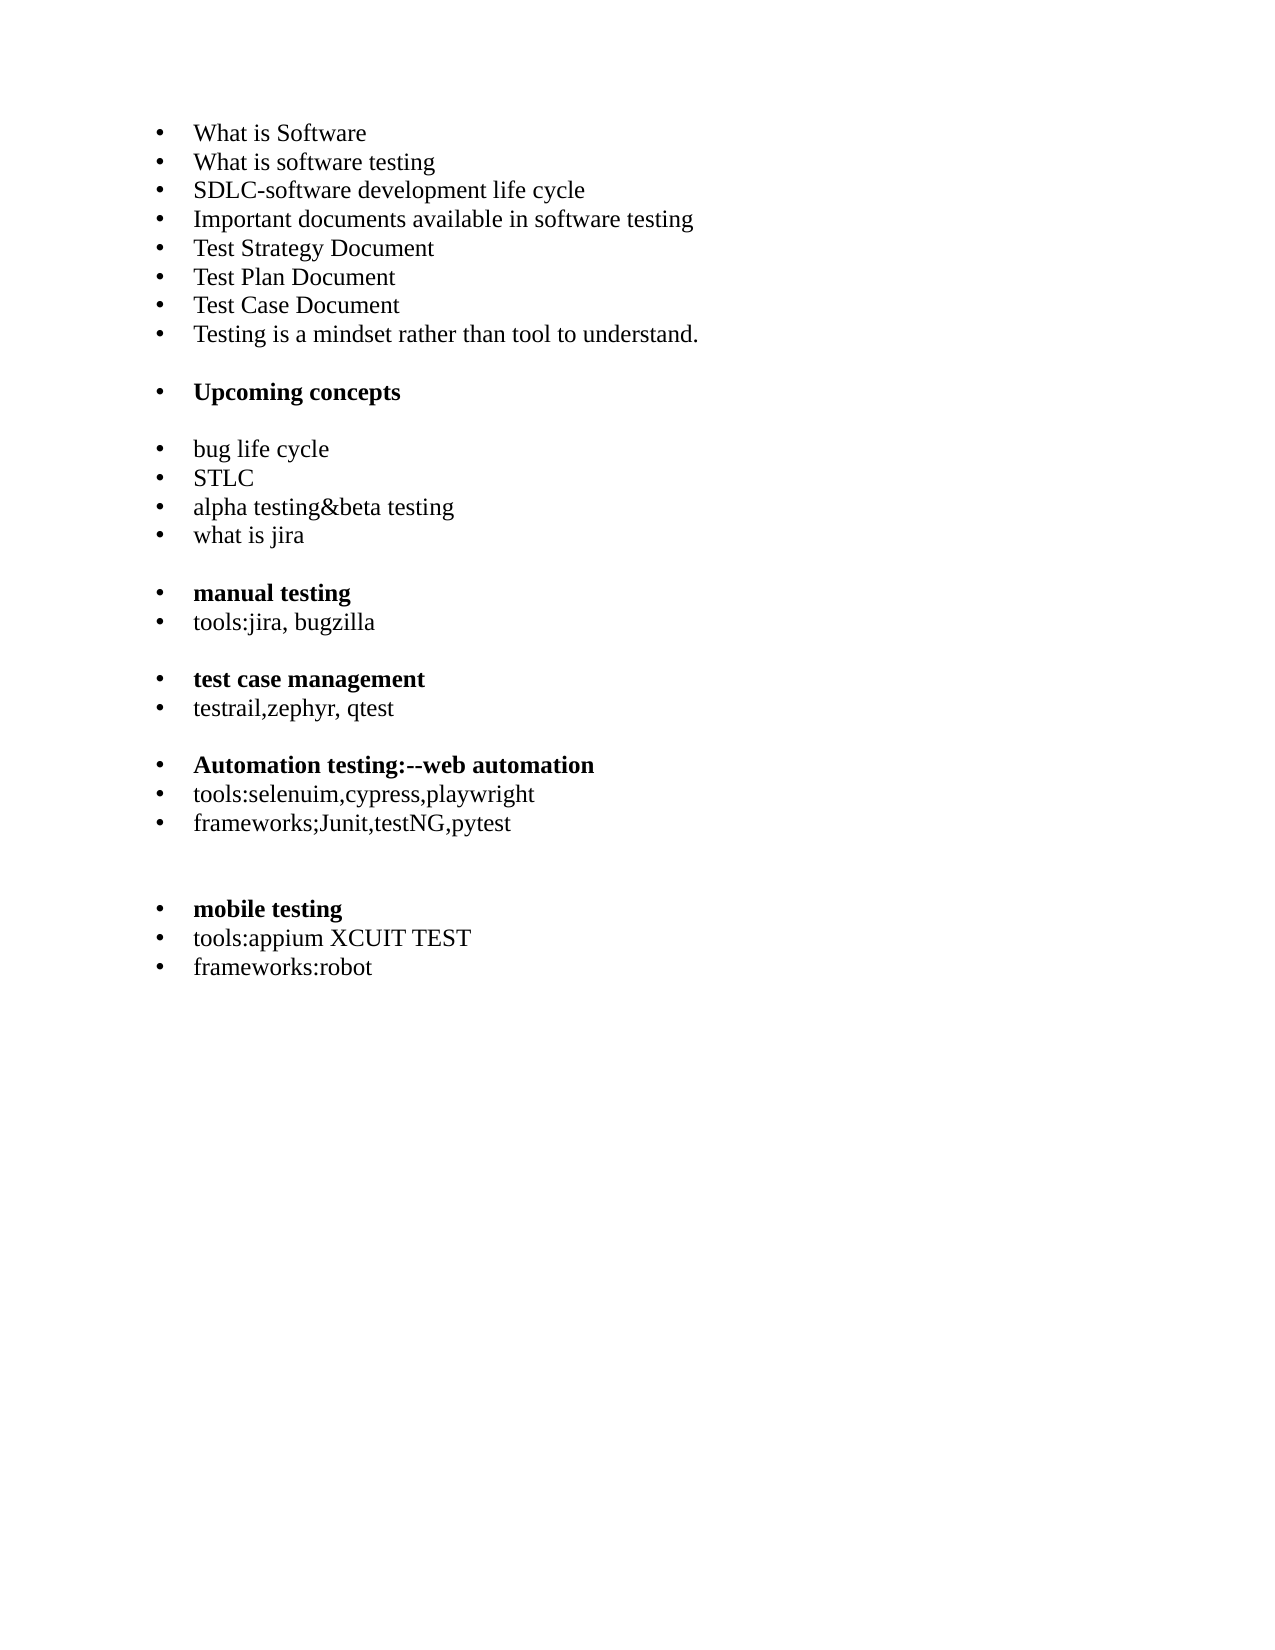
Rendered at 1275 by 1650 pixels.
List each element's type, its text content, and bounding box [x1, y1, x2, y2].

list Important documents available in software testing [156, 204, 1157, 233]
list Test Plan Document [156, 262, 1157, 291]
list test case management [156, 664, 1157, 693]
list what is jira [156, 521, 1157, 549]
list bug life cycle [156, 434, 1157, 463]
list manual testing [156, 578, 1157, 607]
list Test Case Document [156, 291, 1157, 319]
list frameworks:robot [156, 952, 1157, 981]
list tools:appium XCUIT TEST [156, 923, 1157, 952]
list SDLC-software development life cycle [156, 176, 1157, 204]
list frameworks;Junit,testNG,pytest [156, 808, 1157, 837]
list mobile testing [156, 894, 1157, 923]
list Upcoming concepts [156, 377, 1157, 406]
list What is software testing [156, 147, 1157, 176]
list alpha testing&beta testing [156, 492, 1157, 521]
list Automation testing:--web automation [156, 751, 1157, 779]
list testrail,zephyr, qtest [156, 693, 1157, 722]
list STLC [156, 463, 1157, 492]
list tools:selenuim,cypress,playwright [156, 779, 1157, 808]
list Testing is a mindset rather than tool to understand. [156, 319, 1157, 348]
list tools:jira, bugzilla [156, 607, 1157, 636]
list Test Strategy Document [156, 233, 1157, 262]
list What is Software [156, 118, 1157, 147]
